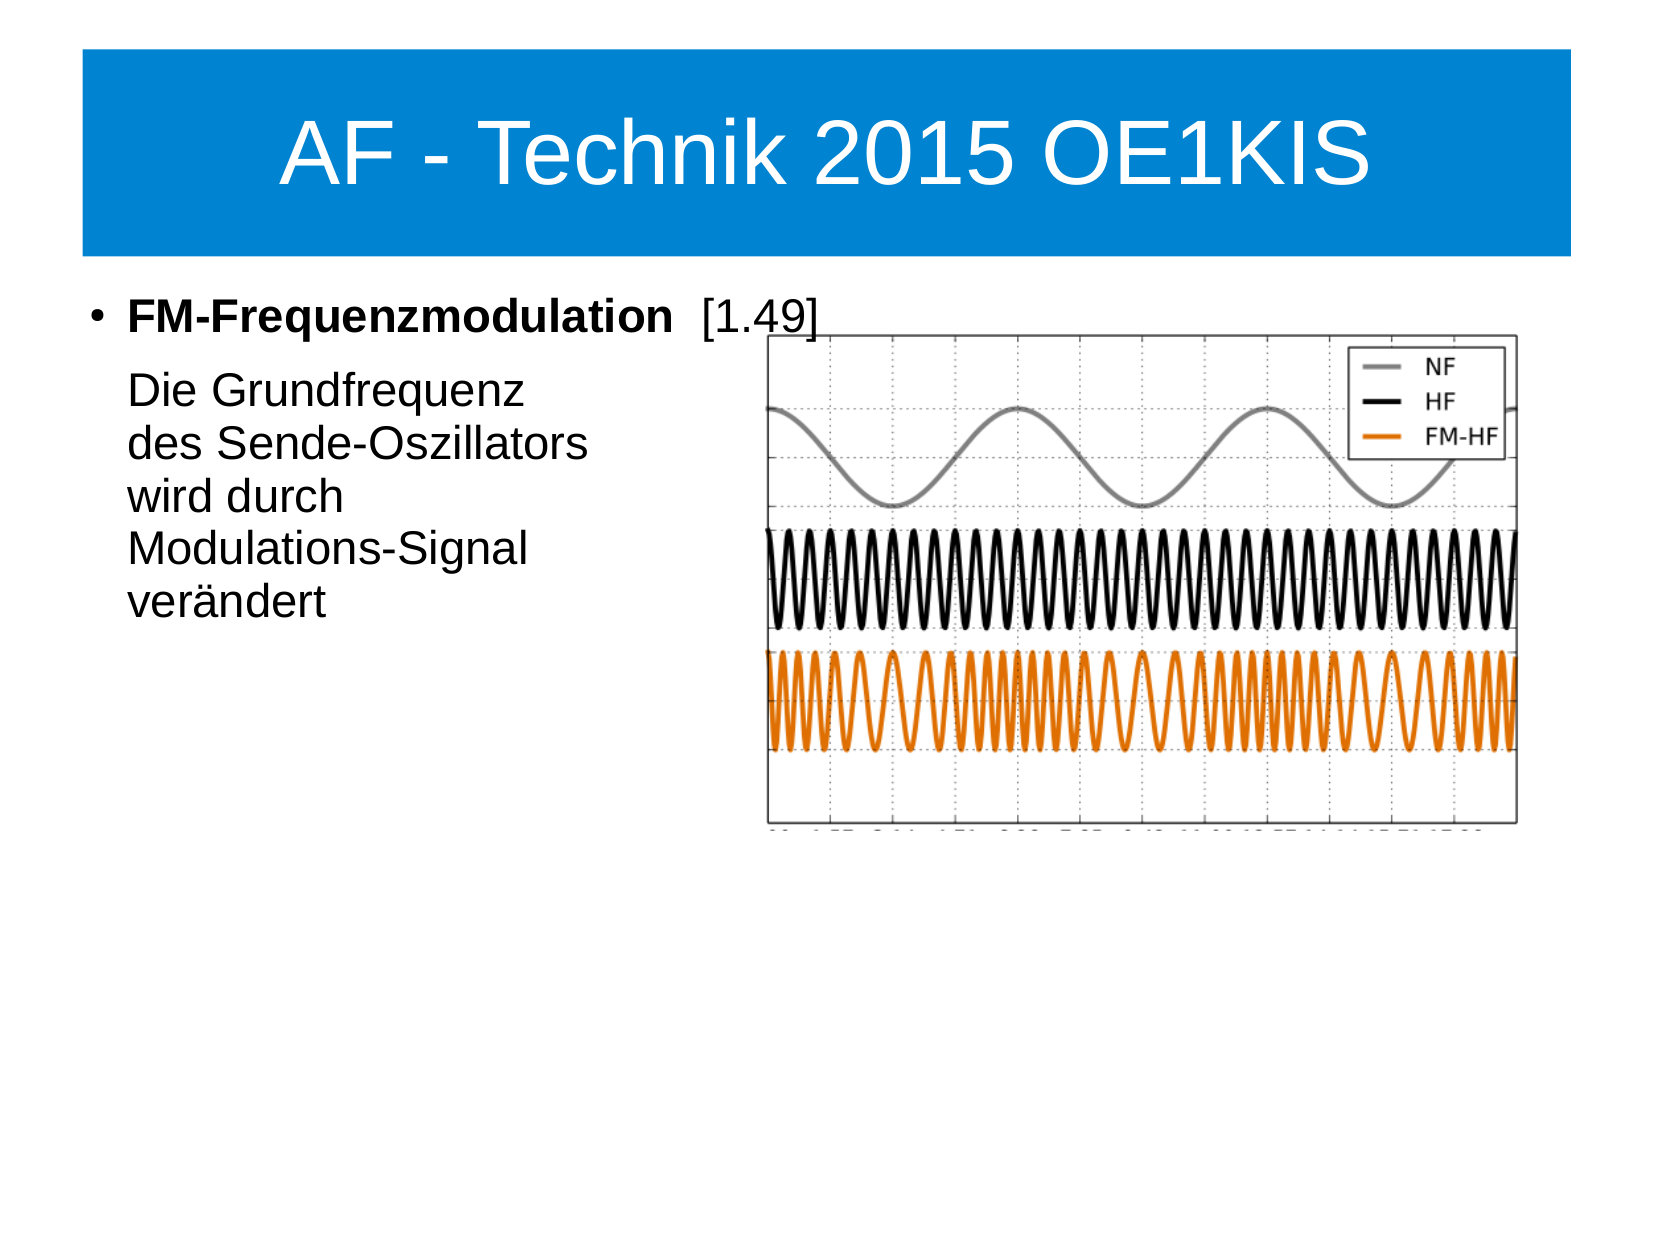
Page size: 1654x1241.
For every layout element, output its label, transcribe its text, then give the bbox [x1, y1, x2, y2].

list FM-Frequenzmodulation [1.49] Die Grundfrequenz des Sende-Oszillators wird durch Modulations-Signal verändert [76, 290, 1565, 1010]
title AF - Technik 2015 OE1KIS [82, 49, 1571, 257]
chart [708, 271, 1654, 1146]
